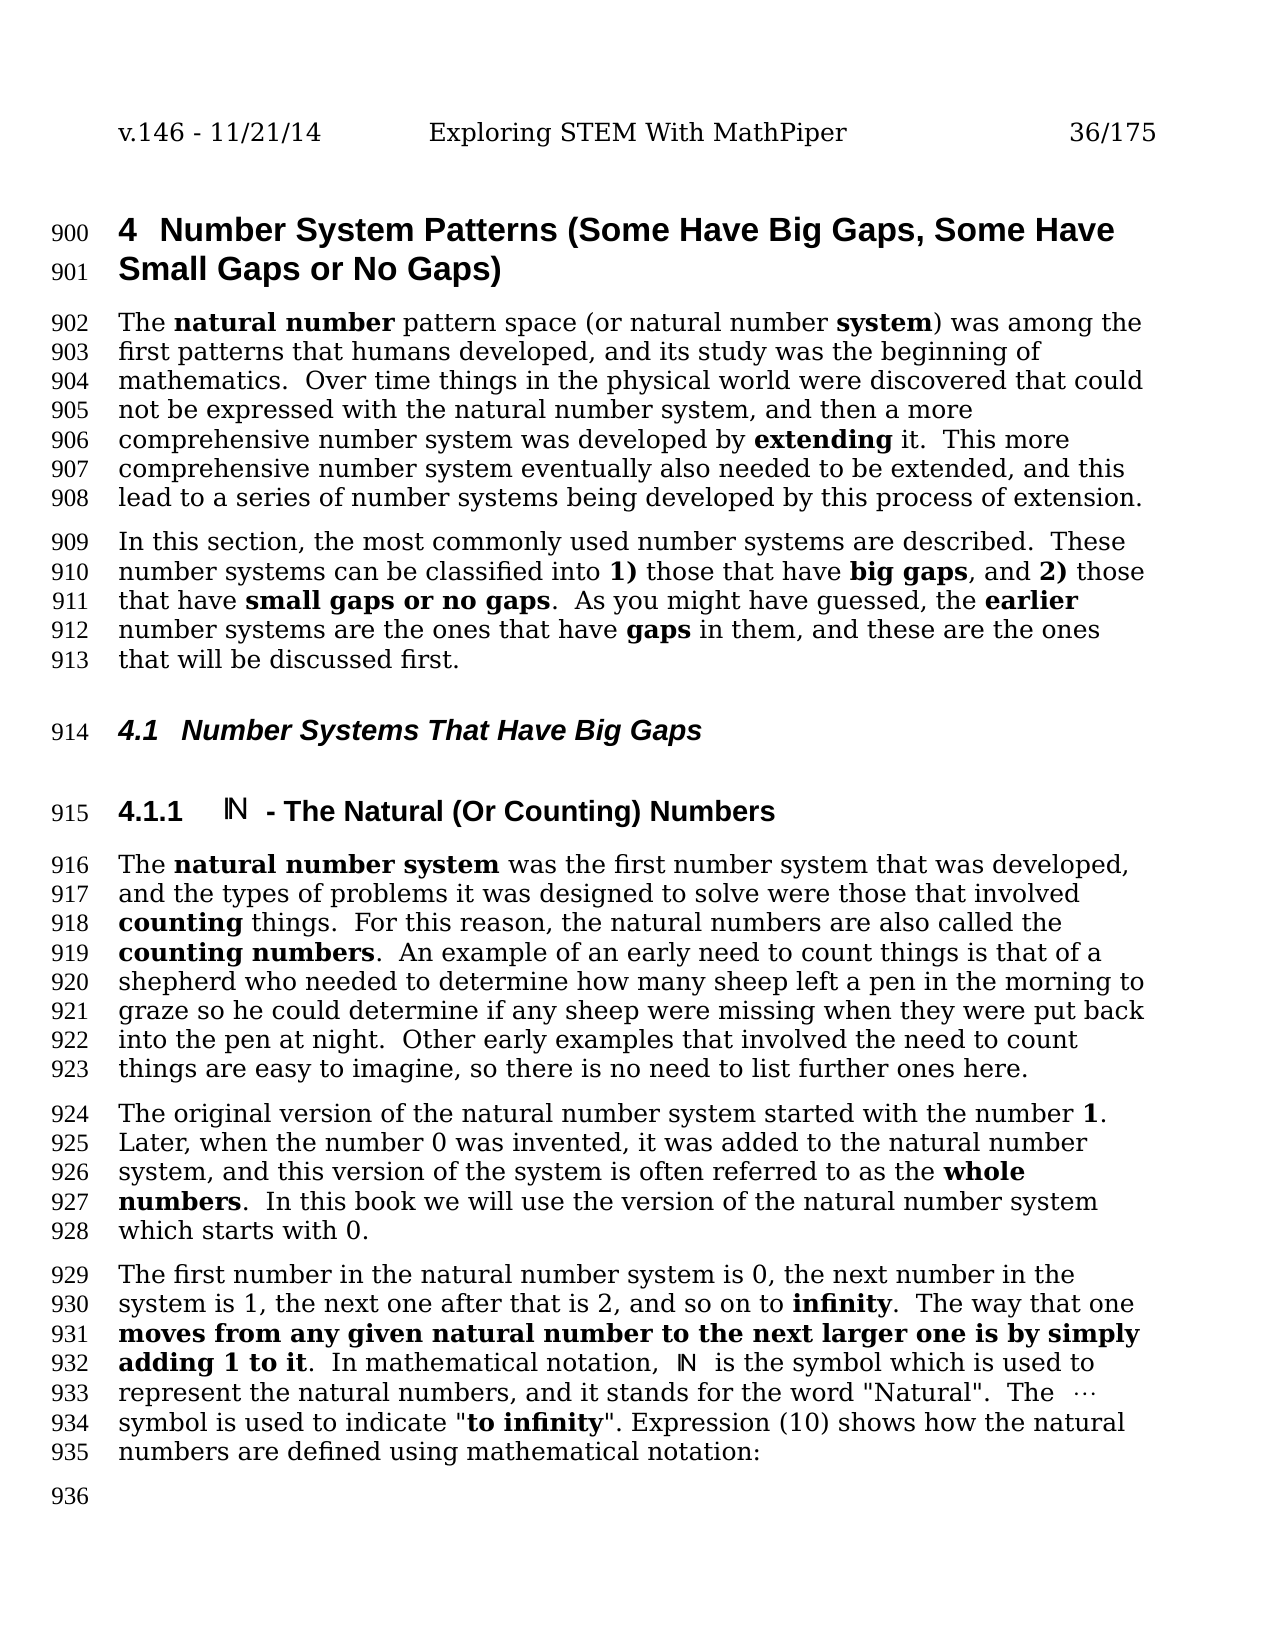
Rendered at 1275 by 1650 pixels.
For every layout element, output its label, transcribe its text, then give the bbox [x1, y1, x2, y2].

subtitle - The Natural (Or Counting) Numbers [118, 792, 1157, 829]
text The natural number system was the first number system that was developed, and the types of problems it was designed to solve were those that involved counting things. For this reason, the natural numbers are also called the counting numbers. An example of an early need to count things is that of a shepherd who needed to determine how many sheep left a pen in the morning to graze so he could determine if any sheep were missing when they were put back into the pen at night. Other early examples that involved the need to count things are easy to imagine, so there is no need to list further ones here. [118, 850, 1157, 1084]
subtitle Number System Patterns (Some Have Big Gaps, Some Have Small Gaps or No Gaps) [118, 210, 1157, 287]
text The first number in the natural number system is 0, the next number in the system is 1, the next one after that is 2, and so on to infinity. The way that one moves from any given natural number to the next larger one is by simply adding 1 to it. In mathematical notation,is the symbol which is used to represent the natural numbers, and it stands for the word "Natural". Thesymbol is used to indicate "to infinity". Expression (10) shows how the natural numbers are defined using mathematical notation: [118, 1260, 1157, 1466]
text In this section, the most commonly used number systems are described. These number systems can be classified into 1) those that have big gaps, and 2) those that have small gaps or no gaps. As you might have guessed, the earlier number systems are the ones that have gaps in them, and these are the ones that will be discussed first. [118, 528, 1157, 674]
text The natural number pattern space (or natural number system) was among the first patterns that humans developed, and its study was the beginning of mathematics. Over time things in the physical world were discovered that could not be expressed with the natural number system, and then a more comprehensive number system was developed by extending it. This more comprehensive number system eventually also needed to be extended, and this lead to a series of number systems being developed by this process of extension. [118, 308, 1157, 513]
text The original version of the natural number system started with the number 1. Later, when the number 0 was invented, it was added to the natural number system, and this version of the system is often referred to as the whole numbers. In this book we will use the version of the natural number system which starts with 0. [118, 1099, 1157, 1245]
subtitle Number Systems That Have Big Gaps [118, 713, 1157, 747]
